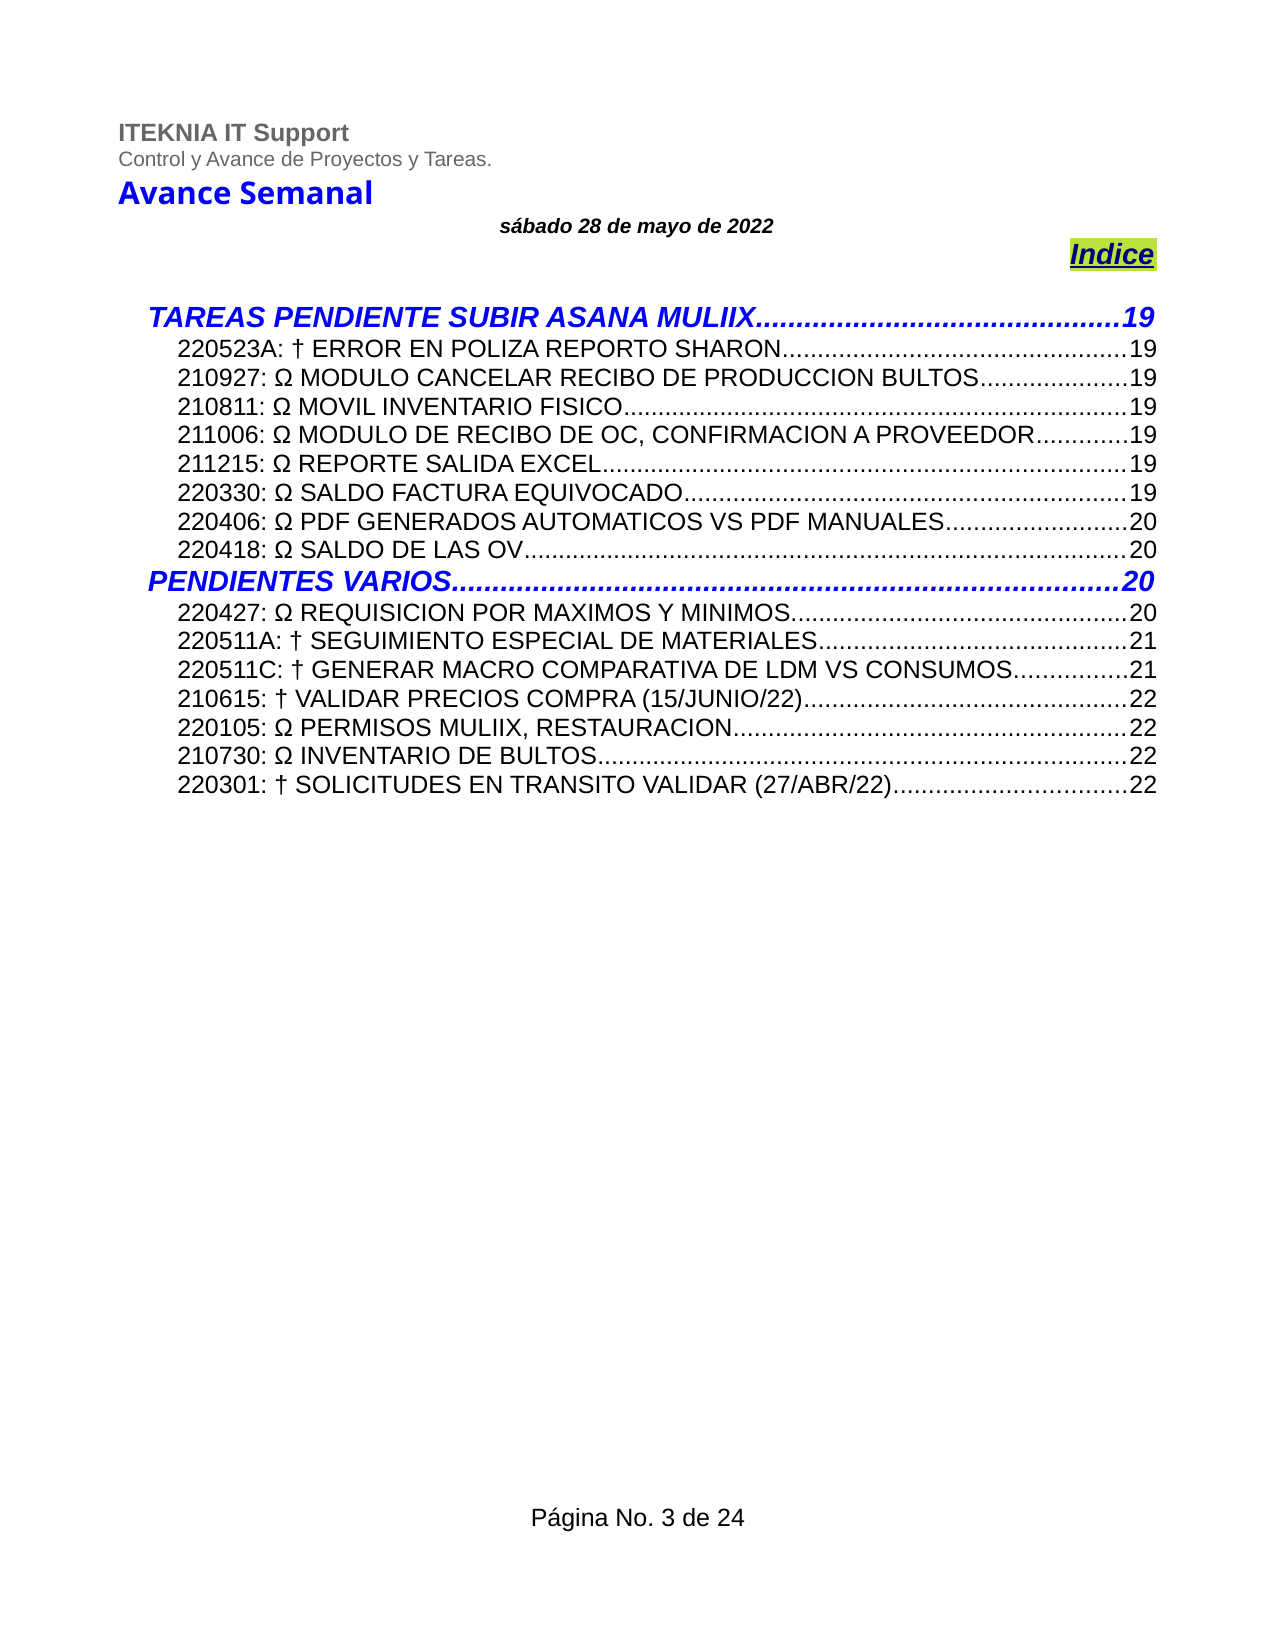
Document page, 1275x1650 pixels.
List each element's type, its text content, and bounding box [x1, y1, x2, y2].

text 220105: Ω PERMISOS MULIIX, RESTAURACION 22 [177, 712, 1157, 741]
text TAREAS PENDIENTE SUBIR ASANA MULIIX 19 [148, 300, 1157, 334]
text 220330: Ω SALDO FACTURA EQUIVOCADO 19 [177, 478, 1157, 506]
text 210811: Ω MOVIL INVENTARIO FISICO 19 [177, 391, 1157, 420]
text 220406: Ω PDF GENERADOS AUTOMATICOS VS PDF MANUALES 20 [177, 506, 1157, 535]
text 210615: † VALIDAR PRECIOS COMPRA (15/JUNIO/22) 22 [177, 684, 1157, 712]
text 220511C: † GENERAR MACRO COMPARATIVA DE LDM VS CONSUMOS 21 [177, 655, 1157, 684]
text 220418: Ω SALDO DE LAS OV 20 [177, 535, 1157, 564]
text 211006: Ω MODULO DE RECIBO DE OC, CONFIRMACION A PROVEEDOR 19 [177, 420, 1157, 449]
text 210927: Ω MODULO CANCELAR RECIBO DE PRODUCCION BULTOS 19 [177, 363, 1157, 391]
text 220511A: † SEGUIMIENTO ESPECIAL DE MATERIALES 21 [177, 626, 1157, 655]
text PENDIENTES VARIOS 20 [148, 564, 1157, 597]
text 210730: Ω INVENTARIO DE BULTOS 22 [177, 741, 1157, 770]
text 211215: Ω REPORTE SALIDA EXCEL 19 [177, 449, 1157, 478]
text 220427: Ω REQUISICION POR MAXIMOS Y MINIMOS. 20 [177, 597, 1157, 626]
text 220301: † SOLICITUDES EN TRANSITO validar (27/abr/22) 22 [177, 770, 1157, 799]
text 220523A: † ERROR EN POLIZA REPORTO SHARON 19 [177, 334, 1157, 363]
